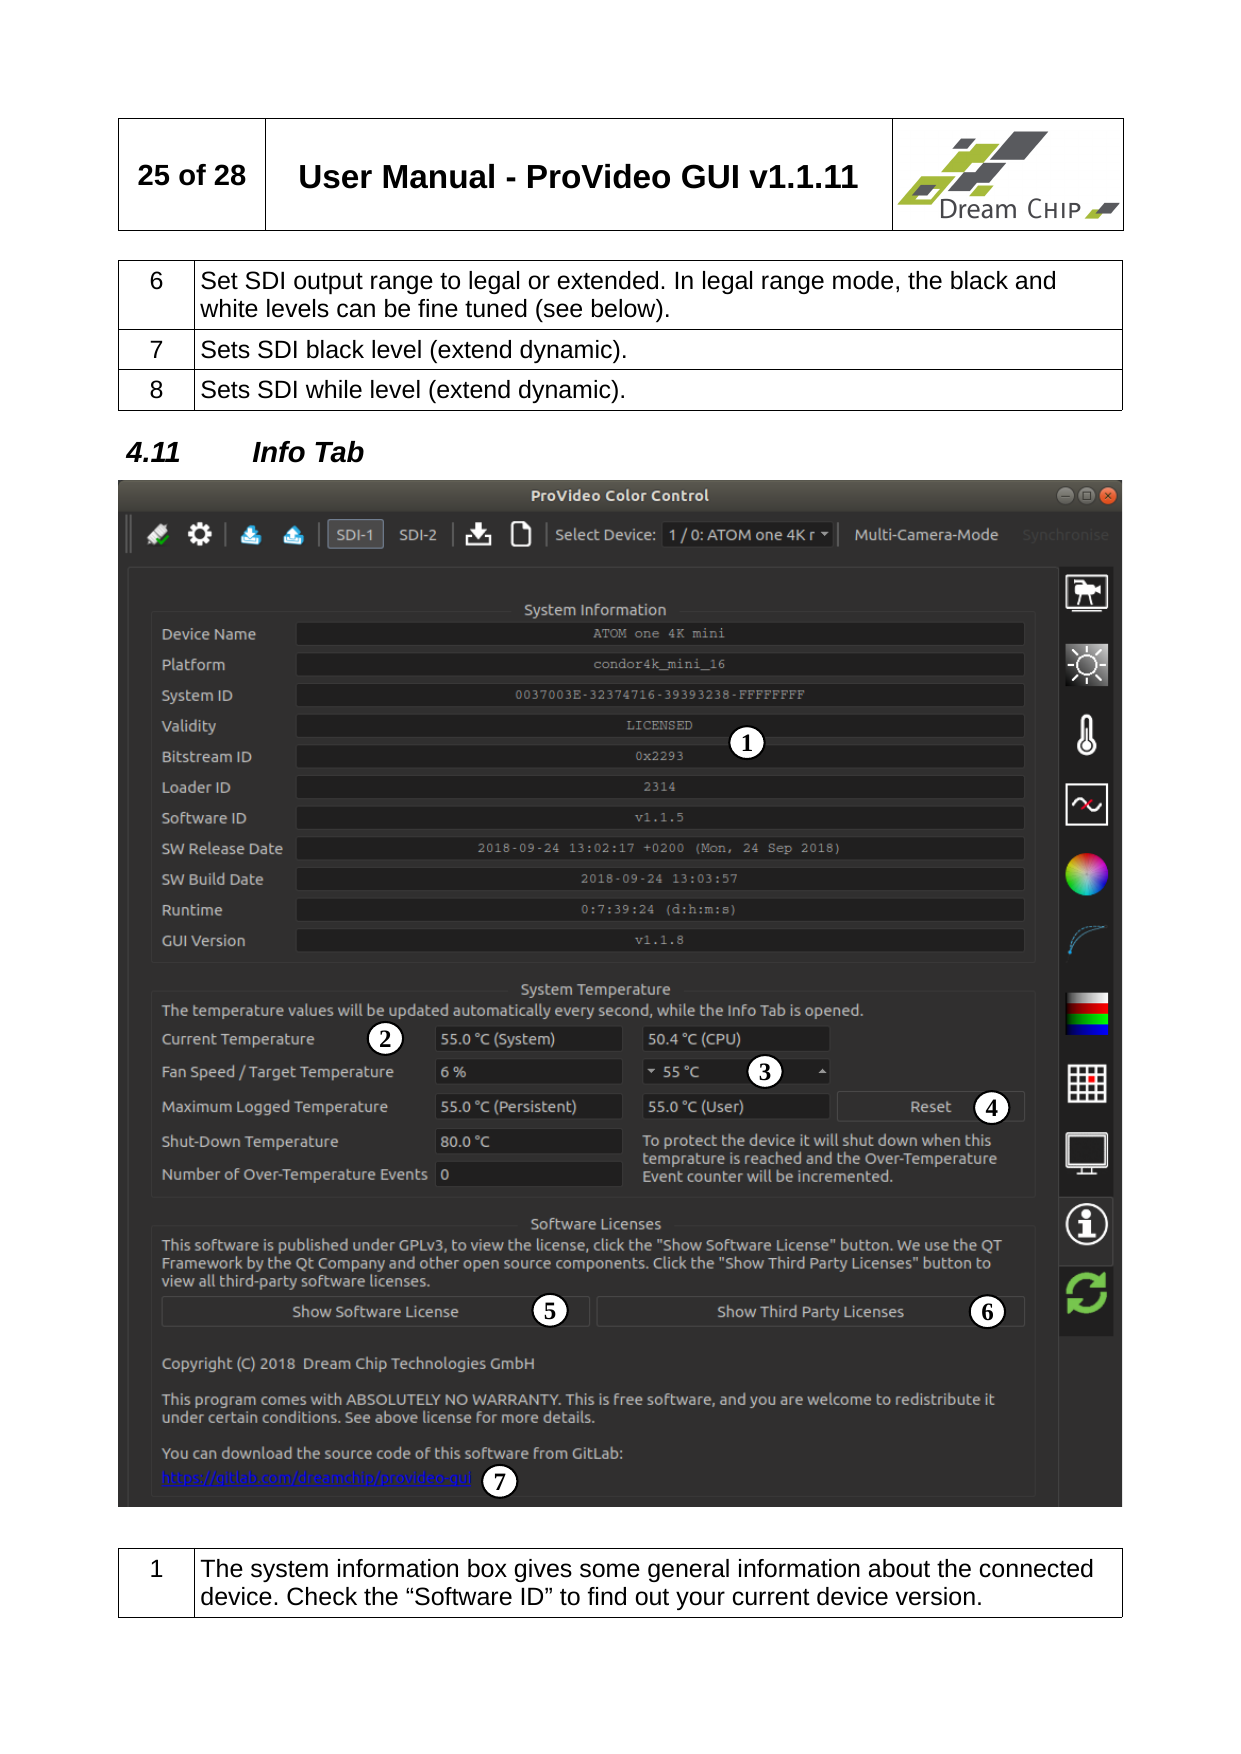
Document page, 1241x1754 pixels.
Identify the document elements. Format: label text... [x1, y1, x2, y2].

subtitle Info Tab [118, 435, 1122, 468]
table_header 1 [119, 1549, 194, 1617]
picture [118, 480, 1123, 1507]
table_cell Sets SDI while level (extend dynamic). [195, 370, 1122, 409]
table_header The system information box gives some general information about the connected device. Check the “Software ID” to find out your current device version. [195, 1549, 1122, 1617]
table_cell 6 [119, 261, 194, 329]
table_cell 7 [119, 330, 194, 369]
picture [897, 130, 1120, 220]
table_cell Set SDI output range to legal or extended. In legal range mode, the black and white levels can be fine tuned (see below). [195, 261, 1122, 329]
table_cell Sets SDI black level (extend dynamic). [195, 330, 1122, 369]
table_cell 8 [119, 370, 194, 409]
